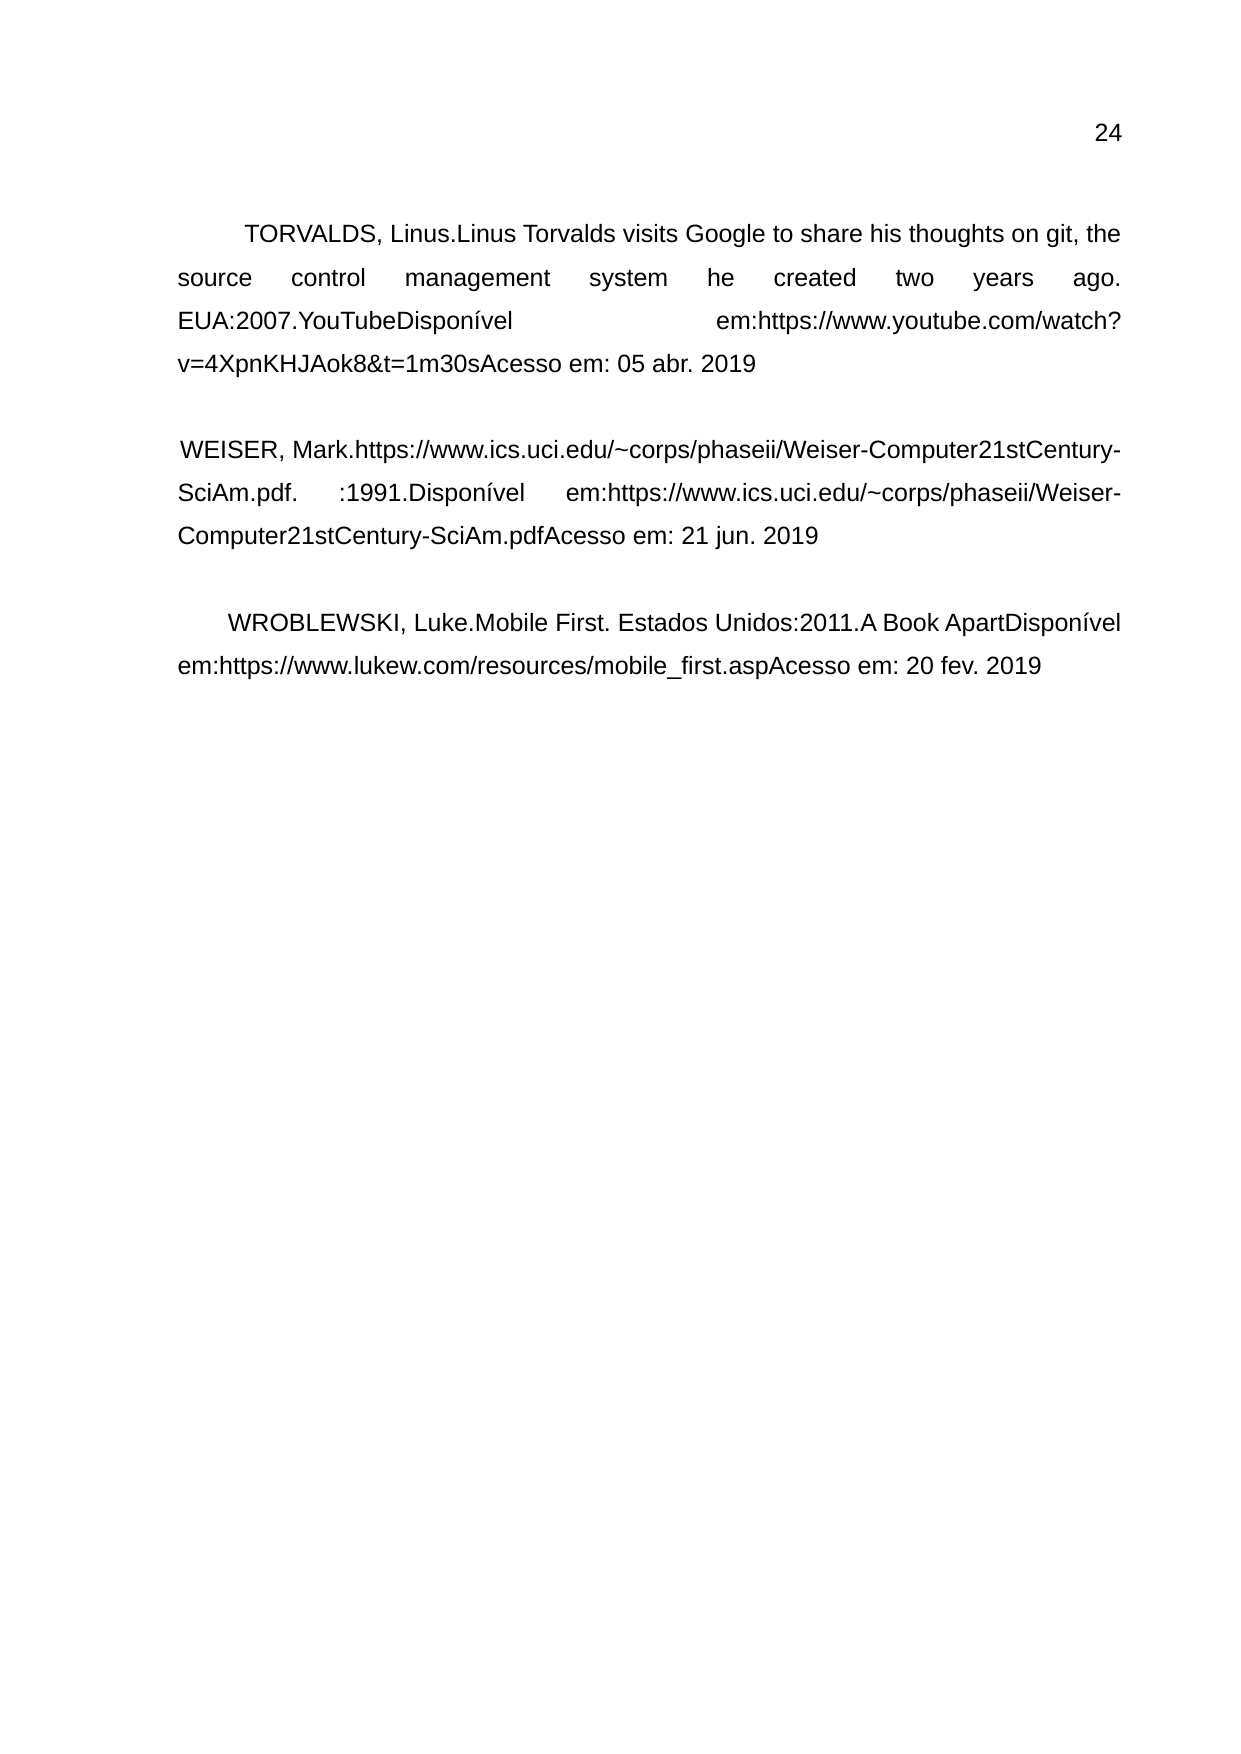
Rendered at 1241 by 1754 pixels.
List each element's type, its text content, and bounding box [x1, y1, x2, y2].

text WROBLEWSKI, Luke.Mobile First. Estados Unidos:2011.A Book ApartDisponível em:https://www.lukew.com/resources/mobile_first.aspAcesso em: 20 fev. 2019 [177, 564, 1122, 679]
text TORVALDS, Linus.Linus Torvalds visits Google to share his thoughts on git, the source control management system he created two years ago. EUA:2007.YouTubeDisponível em:https://www.youtube.com/watch?v=4XpnKHJAok8&t=1m30sAcesso em: 05 abr. 2019 [177, 176, 1122, 378]
text WEISER, Mark.https://www.ics.uci.edu/~corps/phaseii/Weiser-Computer21stCentury-SciAm.pdf. :1991.Disponível em:https://www.ics.uci.edu/~corps/phaseii/Weiser-Computer21stCentury-SciAm.pdfAcesso em: 21 jun. 2019 [177, 392, 1122, 550]
